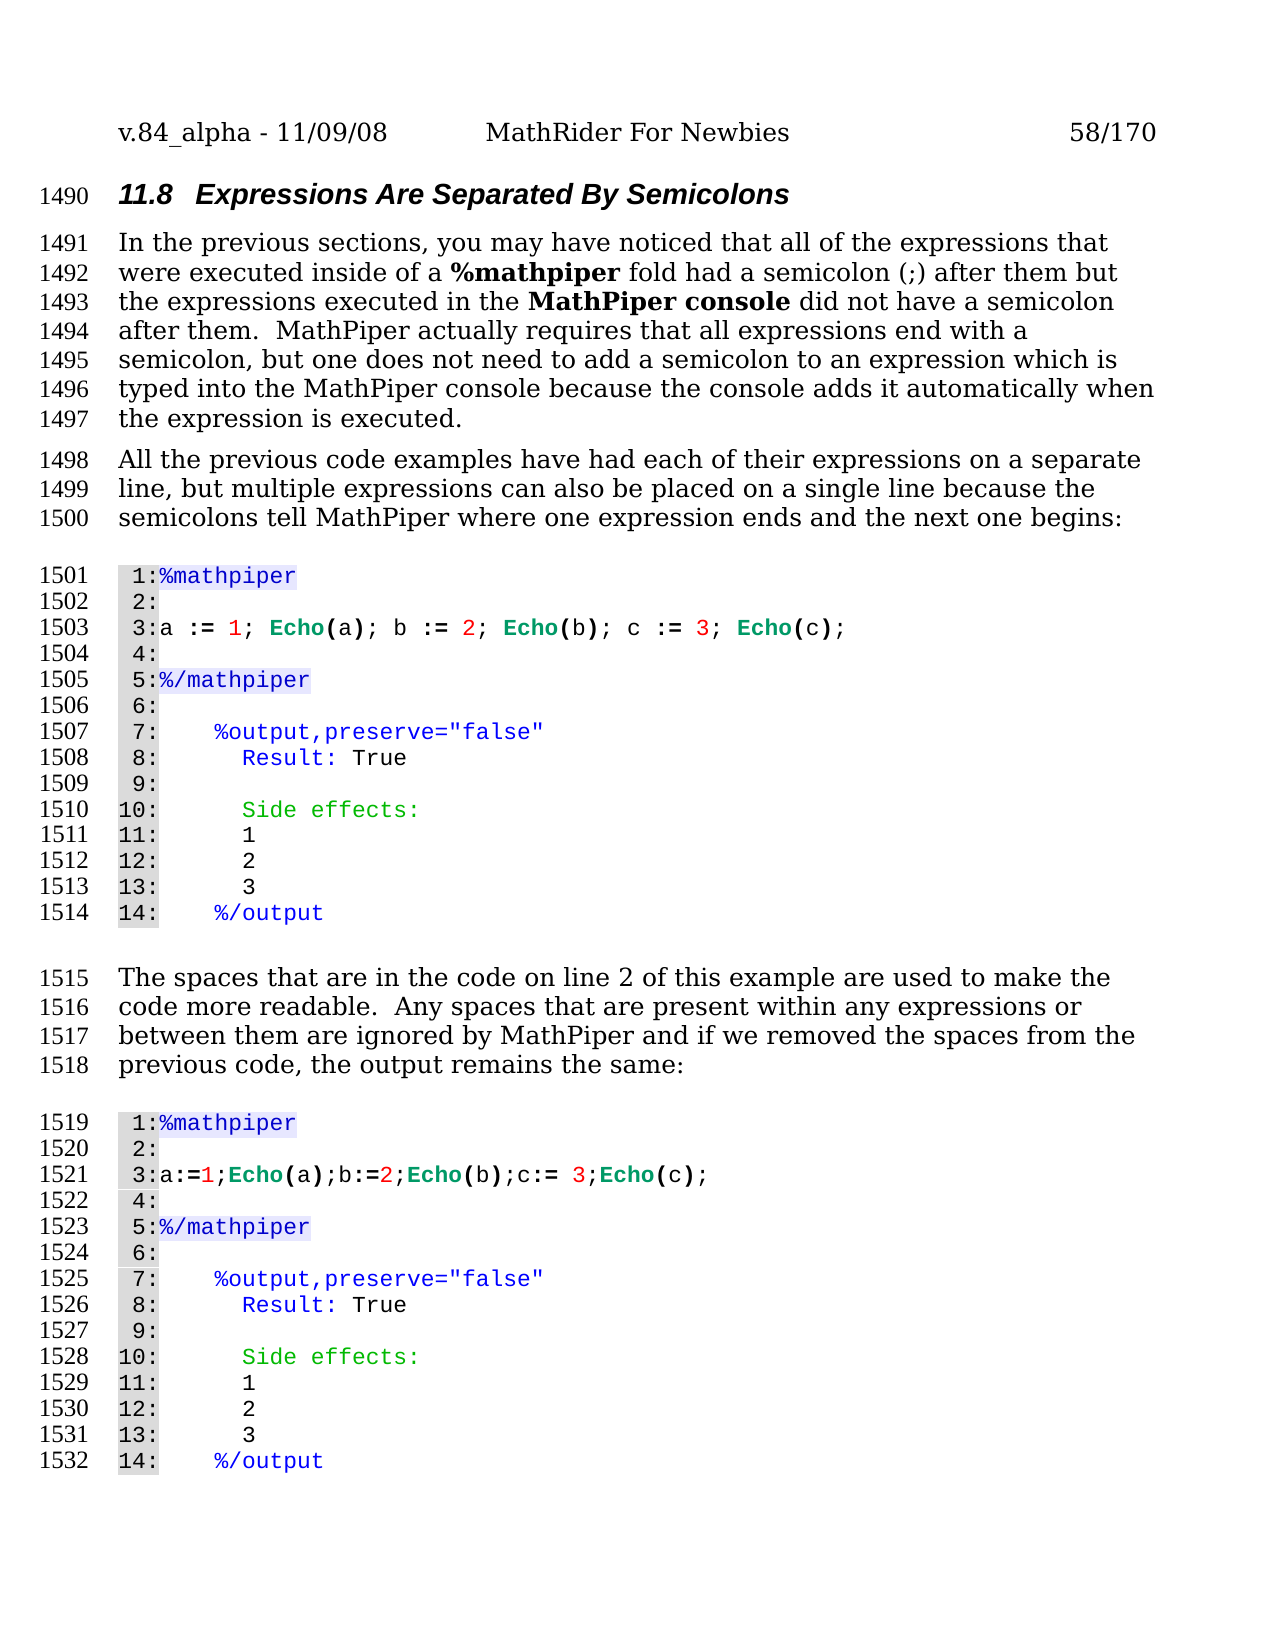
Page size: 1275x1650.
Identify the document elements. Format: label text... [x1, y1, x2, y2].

text 13: 3 [118, 876, 1157, 902]
text 9: [118, 772, 1157, 798]
text 9: [118, 1319, 1157, 1345]
text 4: [118, 1189, 1157, 1216]
text All the previous code examples have had each of their expressions on a separate line, but multiple expressions can also be placed on a single line because the semicolons tell MathPiper where one expression ends and the next one begins: [118, 445, 1157, 532]
text 5:%/mathpiper [118, 1216, 1157, 1241]
text In the previous sections, you may have noticed that all of the expressions that were executed inside of a %mathpiper fold had a semicolon (;) after them but the expressions executed in the MathPiper console did not have a semicolon after them. MathPiper actually requires that all expressions end with a semicolon, but one does not need to add a semicolon to an expression which is typed into the MathPiper console because the console adds it automatically when the expression is executed. [118, 228, 1157, 433]
text 7: %output,preserve="false" [118, 720, 1157, 746]
text 2: [118, 1138, 1157, 1164]
text 14: %/output [118, 1449, 1157, 1475]
text 11: 1 [118, 1371, 1157, 1397]
subtitle Expressions Are Separated By Semicolons [118, 177, 1157, 210]
text 8: Result: True [118, 1293, 1157, 1319]
text 2: [118, 590, 1157, 616]
text The spaces that are in the code on line 2 of this example are used to make the code more readable. Any spaces that are present within any expressions or between them are ignored by MathPiper and if we removed the spaces from the previous code, the output remains the same: [118, 963, 1157, 1080]
text 12: 2 [118, 1397, 1157, 1423]
text 6: [118, 1241, 1157, 1267]
text 12: 2 [118, 850, 1157, 876]
text 1:%mathpiper [118, 1112, 1157, 1138]
text 6: [118, 694, 1157, 720]
text 5:%/mathpiper [118, 668, 1157, 694]
text 8: Result: True [118, 746, 1157, 772]
text 13: 3 [118, 1423, 1157, 1449]
text 3:a := 1; Echo(a); b := 2; Echo(b); c := 3; Echo(c); [118, 616, 1157, 642]
text 10: Side effects: [118, 1345, 1157, 1371]
text 3:a:=1;Echo(a);b:=2;Echo(b);c:= 3;Echo(c); [118, 1164, 1157, 1189]
text 4: [118, 642, 1157, 668]
text 1:%mathpiper [118, 564, 1157, 590]
text 10: Side effects: [118, 798, 1157, 824]
text 11: 1 [118, 824, 1157, 850]
text 14: %/output [118, 902, 1157, 928]
text 7: %output,preserve="false" [118, 1267, 1157, 1293]
